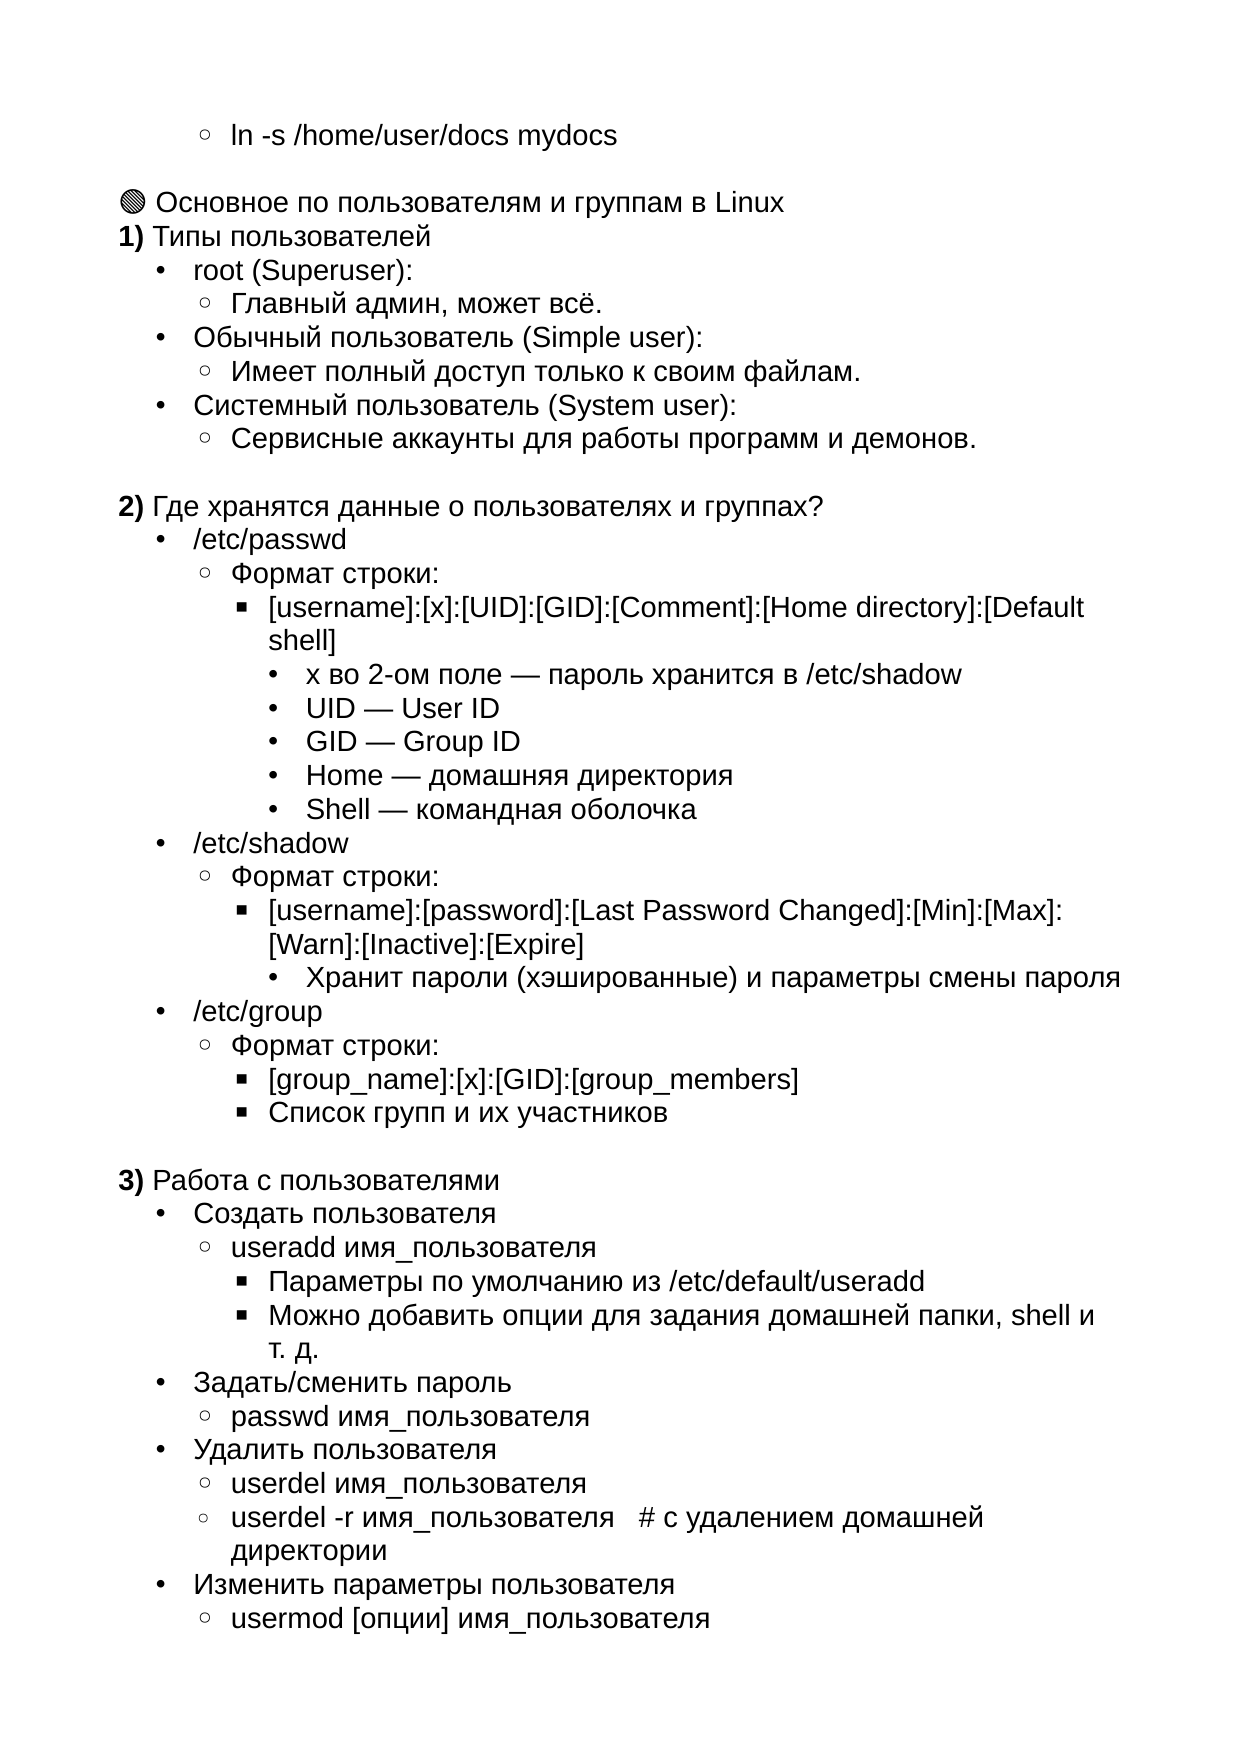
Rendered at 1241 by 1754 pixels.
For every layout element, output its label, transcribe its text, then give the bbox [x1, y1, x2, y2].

list useradd имя_пользователя [193, 1230, 1122, 1264]
list root (Superuser): [156, 252, 1122, 286]
list passwd имя_пользователя [193, 1398, 1122, 1432]
list x во 2-ом поле — пароль хранится в /etc/shadow [268, 657, 1122, 691]
text 🟢 Основное по пользователям и группам в Linux [118, 185, 1122, 219]
list UID — User ID [268, 691, 1122, 724]
text 2) Где хранятся данные о пользователях и группах? [118, 488, 1122, 522]
list ln -s /home/user/docs mydocs [193, 118, 1122, 152]
text 3) Работа с пользователями [118, 1163, 1122, 1196]
list userdel имя_пользователя [193, 1466, 1122, 1500]
list Можно добавить опции для задания домашней папки, shell и т. д. [231, 1297, 1122, 1365]
list [username]:[password]:[Last Password Changed]:[Min]:[Max]:[Warn]:[Inactive]:[Expire] [231, 893, 1122, 960]
list Системный пользователь (System user): [156, 387, 1122, 421]
list Параметры по умолчанию из /etc/default/useradd [231, 1264, 1122, 1297]
list Home — домашняя директория [268, 758, 1122, 792]
list Имеет полный доступ только к своим файлам. [193, 354, 1122, 387]
list Удалить пользователя [156, 1432, 1122, 1466]
list /etc/passwd [156, 522, 1122, 556]
text 1) Типы пользователей [118, 219, 1122, 252]
list Обычный пользователь (Simple user): [156, 320, 1122, 354]
list /etc/shadow [156, 826, 1122, 859]
list Хранит пароли (хэшированные) и параметры смены пароля [268, 960, 1122, 994]
list Shell — командная оболочка [268, 792, 1122, 826]
list Формат строки: [193, 556, 1122, 589]
list Задать/сменить пароль [156, 1365, 1122, 1398]
list [username]:[x]:[UID]:[GID]:[Comment]:[Home directory]:[Default shell] [231, 589, 1122, 657]
list Формат строки: [193, 1028, 1122, 1062]
list Список групп и их участников [231, 1095, 1122, 1129]
list [group_name]:[x]:[GID]:[group_members] [231, 1062, 1122, 1095]
list Создать пользователя [156, 1196, 1122, 1230]
list /etc/group [156, 994, 1122, 1028]
list usermod [опции] имя_пользователя [193, 1601, 1122, 1634]
list Формат строки: [193, 859, 1122, 893]
list Сервисные аккаунты для работы программ и демонов. [193, 421, 1122, 455]
list Изменить параметры пользователя [156, 1567, 1122, 1601]
list Главный админ, может всё. [193, 286, 1122, 320]
list GID — Group ID [268, 724, 1122, 758]
list userdel -r имя_пользователя # с удалением домашней директории [193, 1500, 1122, 1567]
